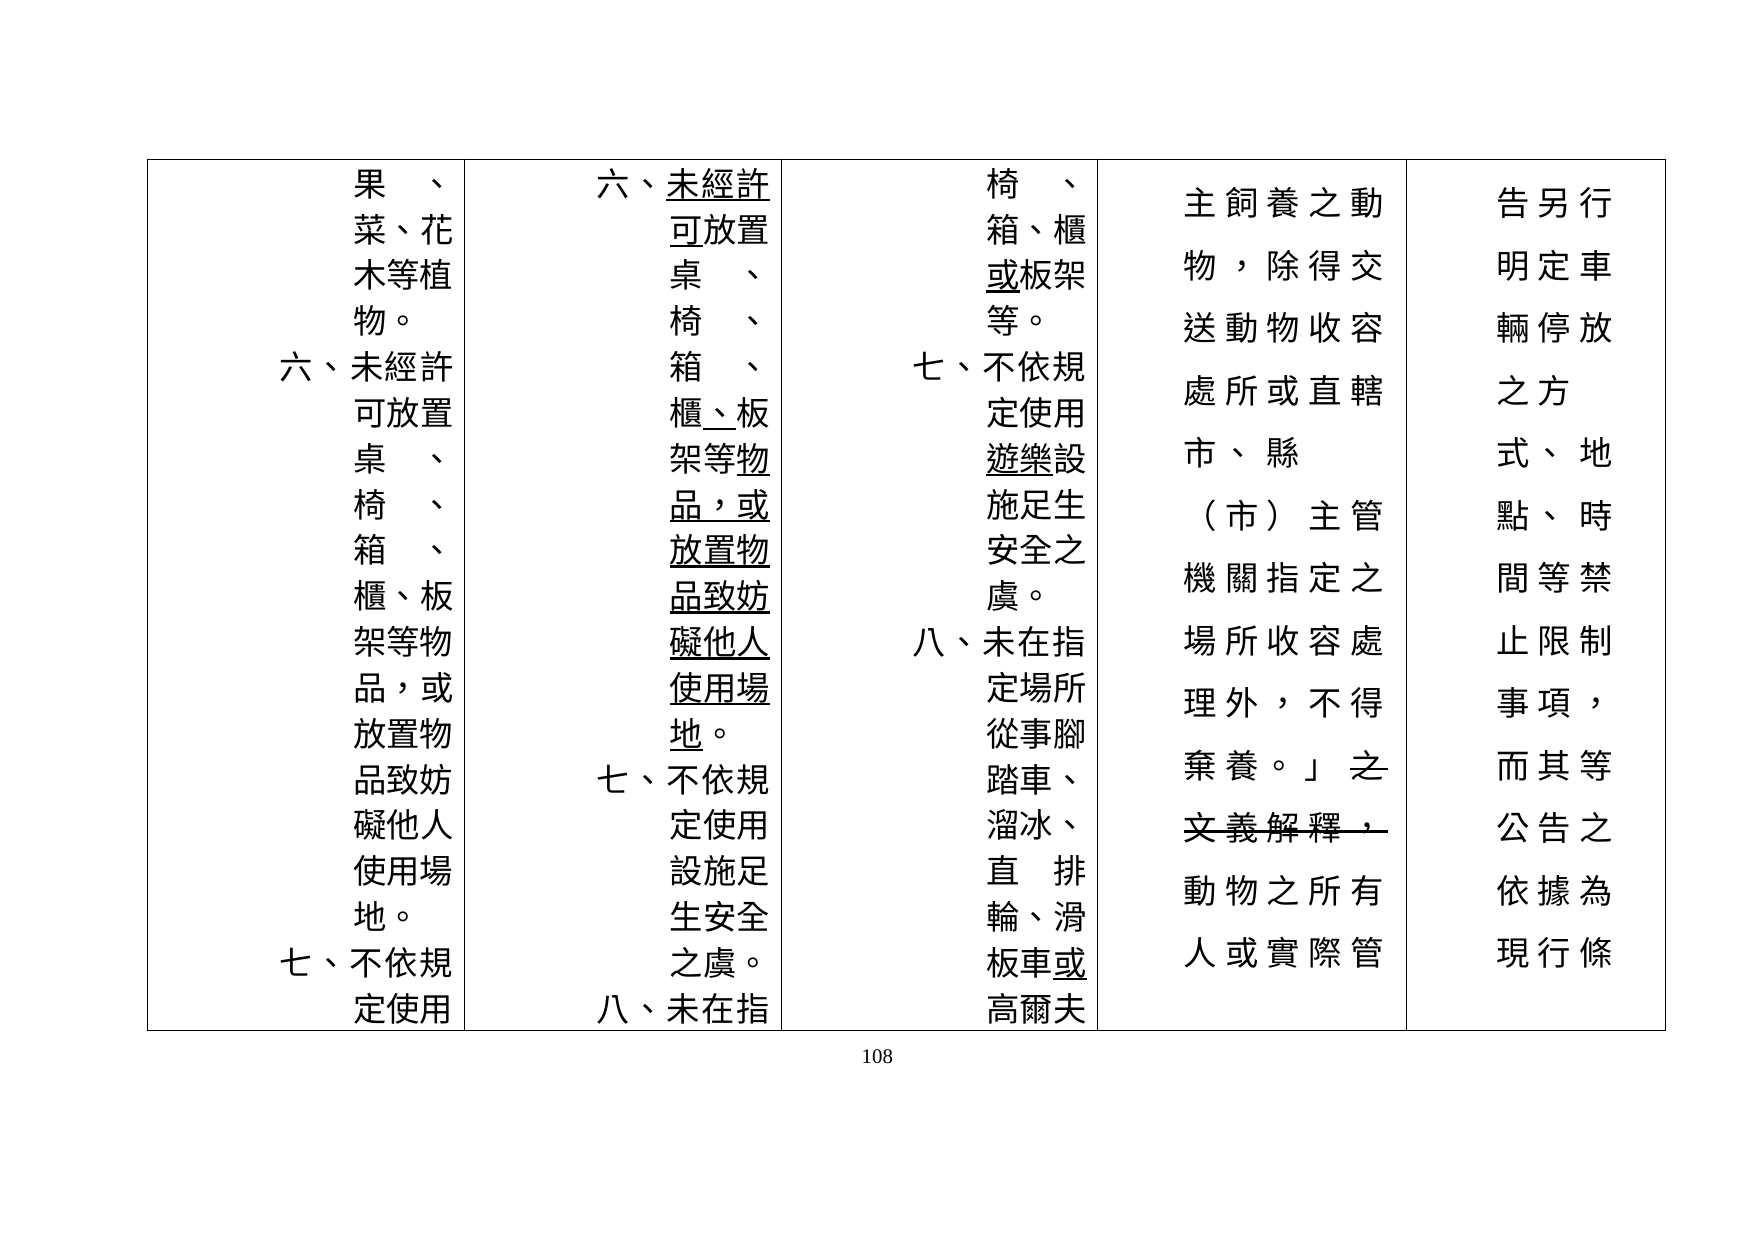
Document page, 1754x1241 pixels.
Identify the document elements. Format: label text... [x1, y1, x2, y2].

table_cell 椅、箱、櫃或板架等。 七、不依規定使用遊樂設施足生安全之虞。 八、未在指定場所從事腳踏車、溜冰、直排輪、滑板車或高爾夫 [782, 160, 1097, 1030]
table_cell 果、菜、花木等植物。 六、未經許可放置桌、椅、箱、櫃、板架等物品，或放置物品致妨礙他人使用場地。 七、不依規定使用 [148, 160, 464, 1030]
table_cell 主飼養之動物，除得交送動物收容處所或直轄市、縣（市）主管機關指定之場所收容處理外，不得棄養。」之文義解釋，動物之所有人或實際管 [1098, 160, 1406, 1030]
table_cell 六、未經許可放置桌、椅、箱、櫃、板架等物品，或放置物品致妨礙他人使用場地。 七、不依規定使用設施足生安全之虞。 八、未在指 [465, 160, 781, 1030]
table_cell 告另行明定車輛停放之方式、地點、時間等禁止限制事項，而其等公告之依據為現行條 [1407, 160, 1665, 1030]
